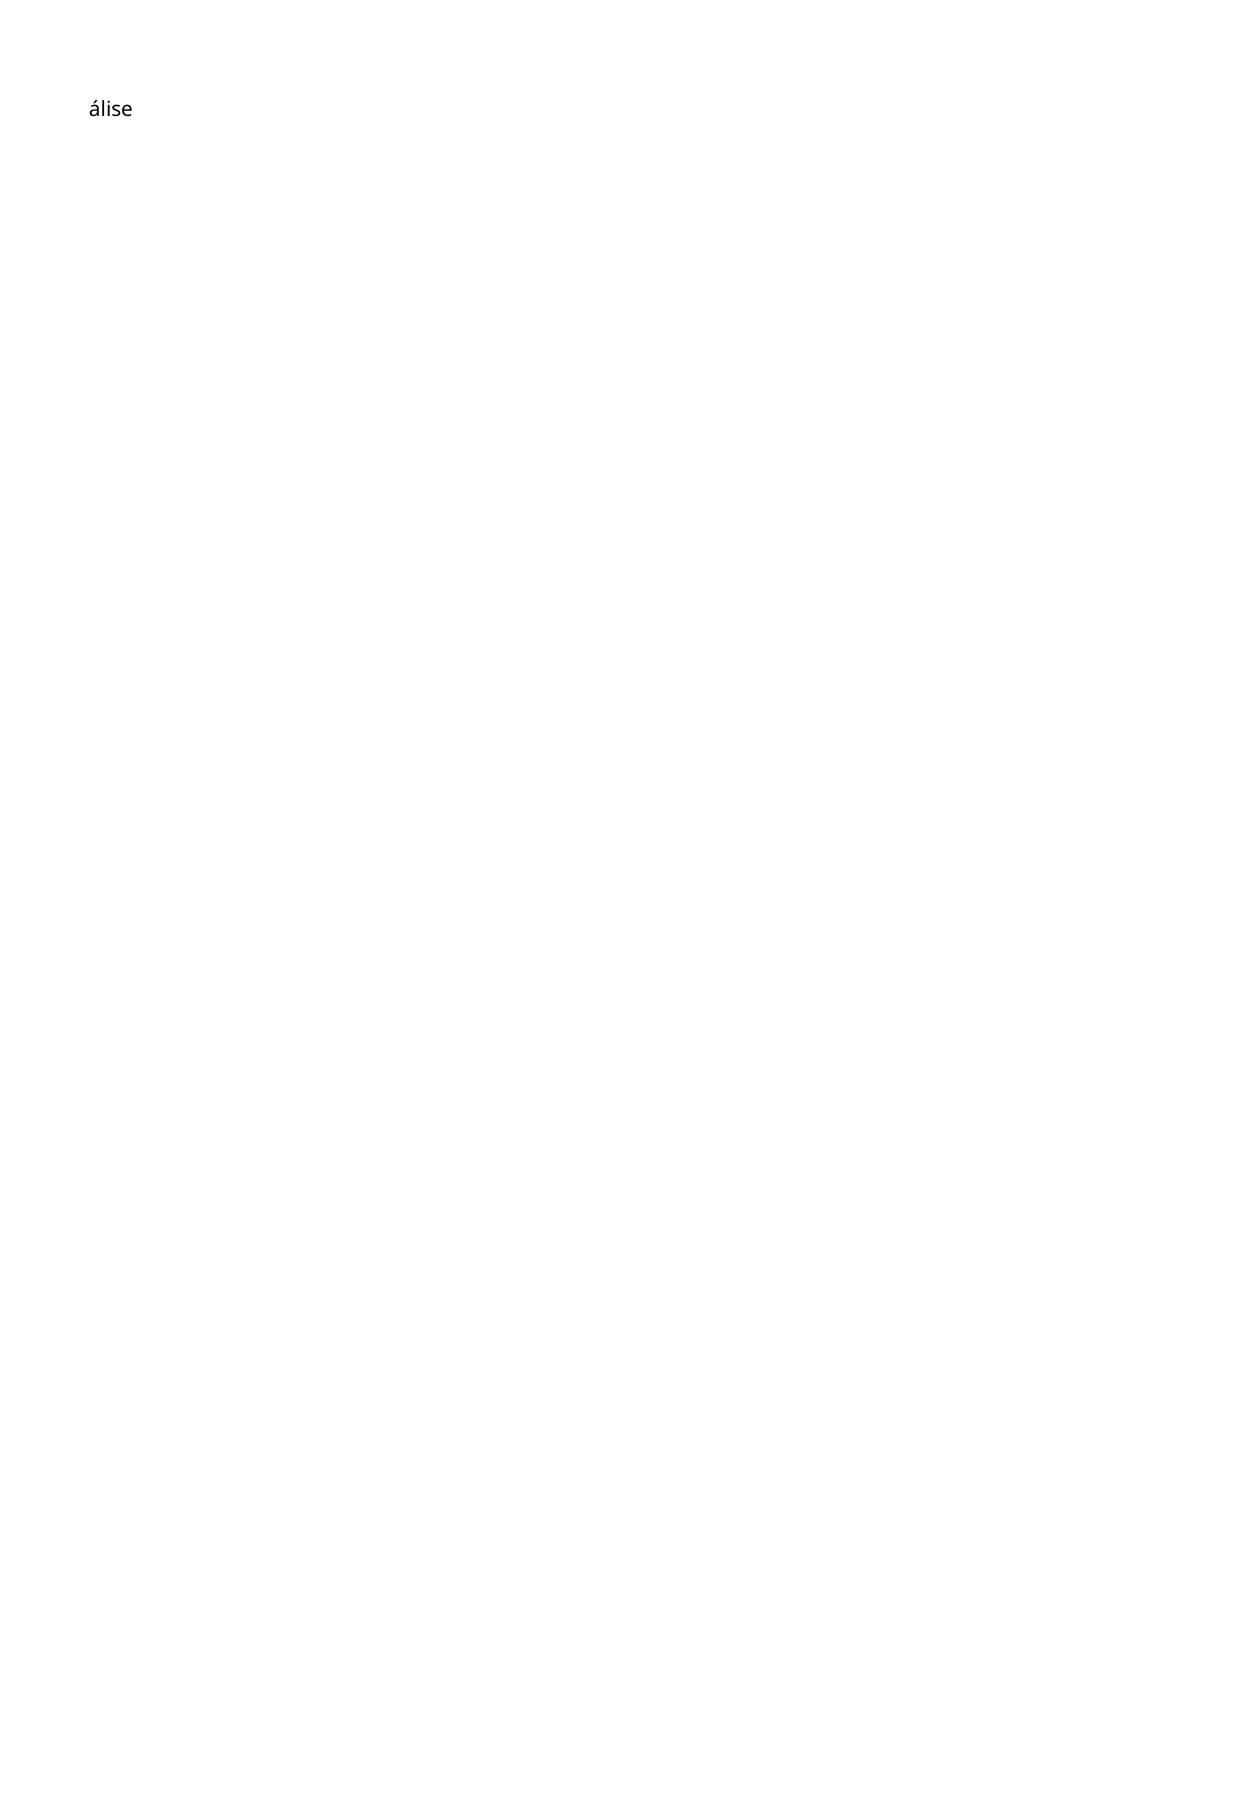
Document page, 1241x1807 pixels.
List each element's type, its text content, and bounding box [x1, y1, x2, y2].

text álise [89, 94, 1158, 122]
